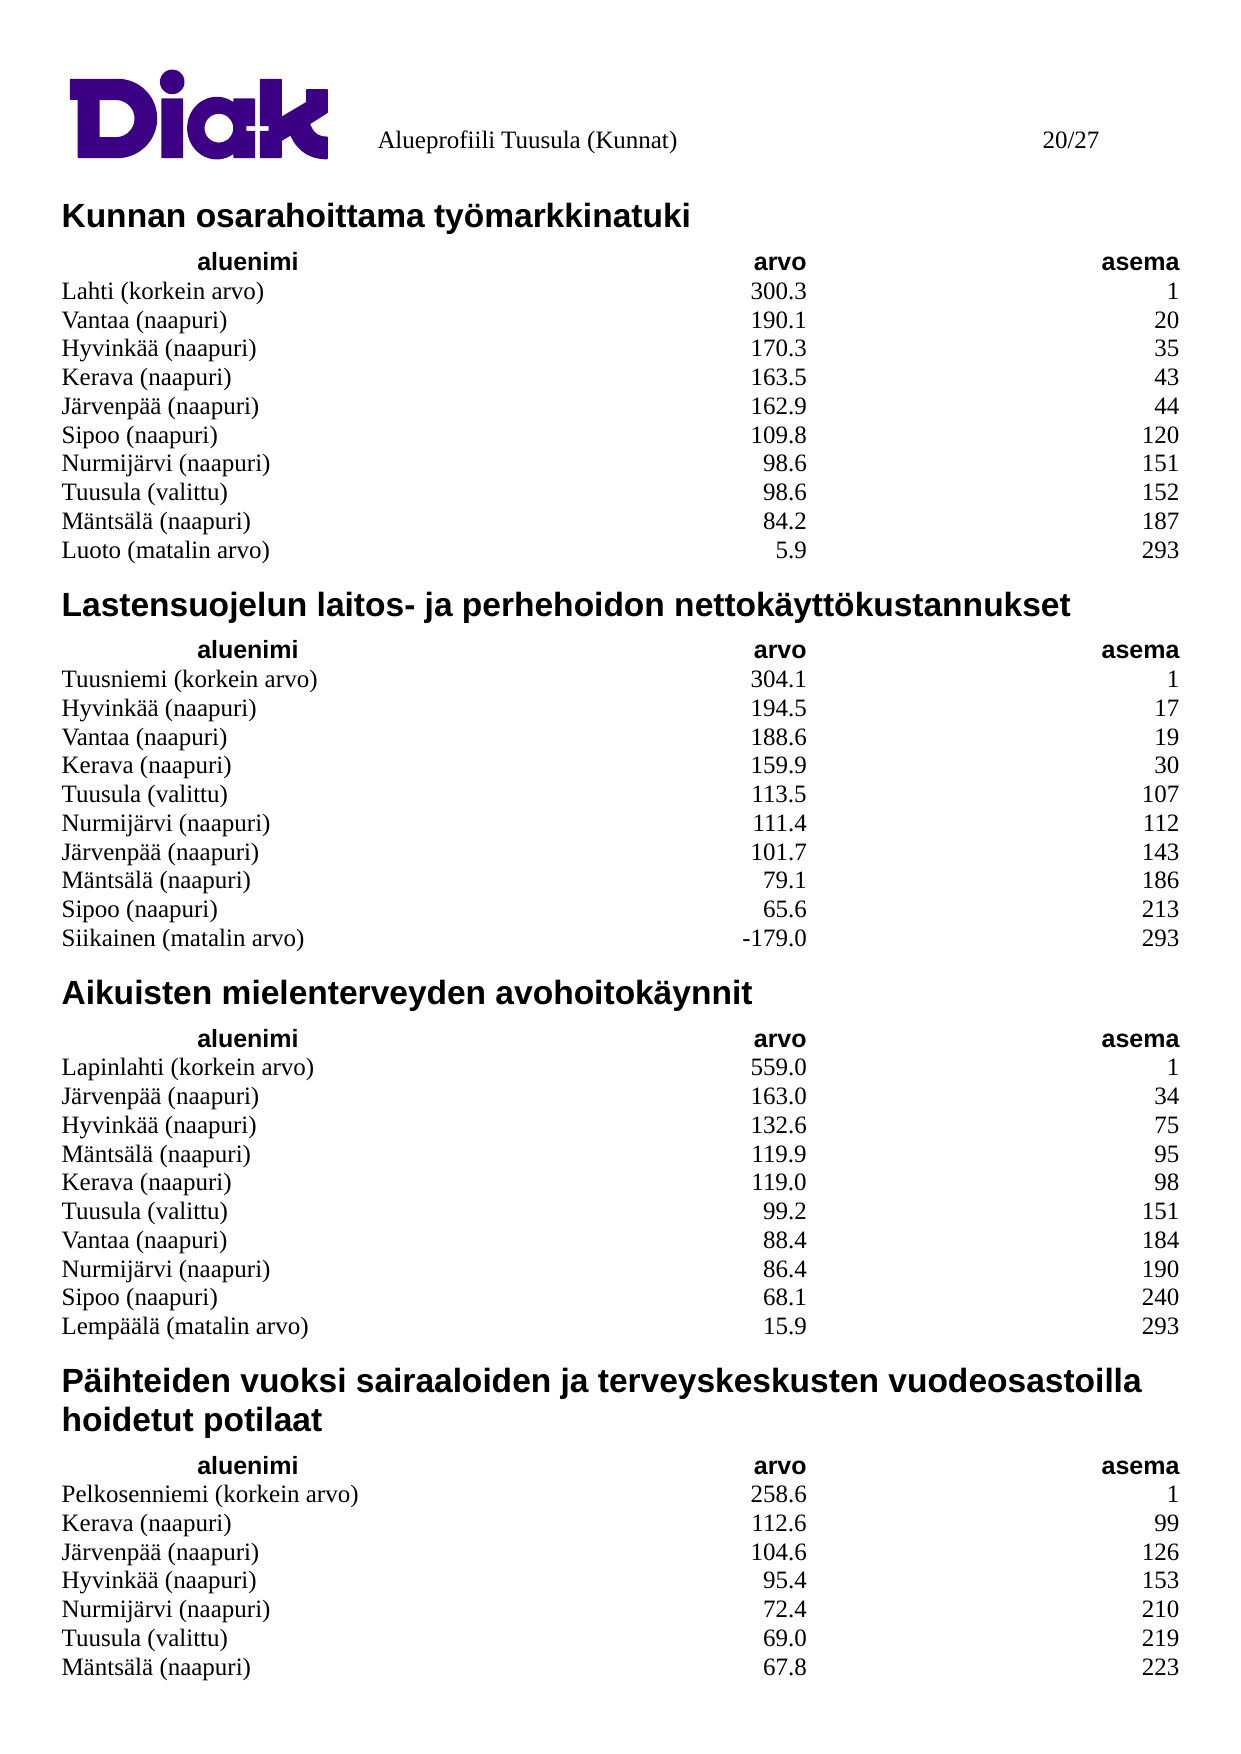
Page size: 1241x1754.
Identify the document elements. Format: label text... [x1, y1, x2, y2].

table_cell 112 [806, 808, 1179, 837]
table_cell 111.4 [434, 808, 806, 837]
table_cell 84.2 [434, 506, 806, 535]
table_cell 1 [806, 1053, 1179, 1081]
table_cell Tuusula (valittu) [61, 779, 434, 808]
table_cell Mäntsälä (naapuri) [61, 866, 434, 894]
table_cell 19 [806, 722, 1179, 751]
table_cell 107 [806, 779, 1179, 808]
table_header asema [806, 1451, 1179, 1479]
table_cell 20 [806, 305, 1179, 333]
table_cell 86.4 [434, 1254, 806, 1282]
table_cell Lahti (korkein arvo) [61, 276, 434, 305]
table_cell Tuusula (valittu) [61, 477, 434, 506]
table_cell Nurmijärvi (naapuri) [61, 808, 434, 837]
table_header arvo [434, 1451, 806, 1479]
table_cell Pelkosenniemi (korkein arvo) [61, 1479, 434, 1508]
table_cell 119.0 [434, 1168, 806, 1196]
table_cell 163.5 [434, 362, 806, 391]
table_cell Vantaa (naapuri) [61, 305, 434, 333]
table_cell Mäntsälä (naapuri) [61, 506, 434, 535]
table_cell Lapinlahti (korkein arvo) [61, 1053, 434, 1081]
table_cell -179.0 [434, 923, 806, 952]
table_cell 1 [806, 664, 1179, 693]
table_cell Hyvinkää (naapuri) [61, 693, 434, 722]
table_cell Tuusula (valittu) [61, 1623, 434, 1652]
table_cell 67.8 [434, 1652, 806, 1681]
table_cell Kerava (naapuri) [61, 751, 434, 779]
table_cell Sipoo (naapuri) [61, 1283, 434, 1311]
table_cell 559.0 [434, 1053, 806, 1081]
table_cell Järvenpää (naapuri) [61, 837, 434, 866]
table_cell 159.9 [434, 751, 806, 779]
table_header aluenimi [61, 1451, 434, 1479]
table_cell 35 [806, 334, 1179, 362]
table_cell Vantaa (naapuri) [61, 1225, 434, 1254]
subtitle Kunnan osarahoittama työmarkkinatuki [61, 196, 1179, 235]
table_cell 151 [806, 449, 1179, 477]
table_cell 17 [806, 693, 1179, 722]
table_cell Nurmijärvi (naapuri) [61, 449, 434, 477]
table_cell 300.3 [434, 276, 806, 305]
table_cell Siikainen (matalin arvo) [61, 923, 434, 952]
table_header arvo [434, 247, 806, 276]
table_cell 79.1 [434, 866, 806, 894]
table_cell Kerava (naapuri) [61, 362, 434, 391]
table_cell 99.2 [434, 1196, 806, 1225]
table_cell Järvenpää (naapuri) [61, 1081, 434, 1110]
table_cell Kerava (naapuri) [61, 1168, 434, 1196]
table_cell 163.0 [434, 1081, 806, 1110]
table_cell Tuusula (valittu) [61, 1196, 434, 1225]
subtitle Lastensuojelun laitos- ja perhehoidon nettokäyttökustannukset [61, 584, 1179, 623]
table_cell 210 [806, 1594, 1179, 1623]
table_cell Mäntsälä (naapuri) [61, 1652, 434, 1681]
table_cell 109.8 [434, 420, 806, 448]
table_cell 104.6 [434, 1537, 806, 1566]
table_header asema [806, 247, 1179, 276]
table_cell 15.9 [434, 1311, 806, 1340]
table_cell 99 [806, 1508, 1179, 1537]
table_cell 75 [806, 1110, 1179, 1139]
table_cell 186 [806, 866, 1179, 894]
table_cell 43 [806, 362, 1179, 391]
table_cell Sipoo (naapuri) [61, 894, 434, 923]
table_cell 95.4 [434, 1566, 806, 1594]
table_cell 1 [806, 276, 1179, 305]
table_cell 223 [806, 1652, 1179, 1681]
table_header aluenimi [61, 636, 434, 664]
table_cell 120 [806, 420, 1179, 448]
table_header aluenimi [61, 247, 434, 276]
table_cell 44 [806, 391, 1179, 420]
table_cell Lempäälä (matalin arvo) [61, 1311, 434, 1340]
table_cell 101.7 [434, 837, 806, 866]
table_cell Hyvinkää (naapuri) [61, 334, 434, 362]
subtitle Päihteiden vuoksi sairaaloiden ja terveyskeskusten vuodeosastoilla hoidetut potilaat [61, 1361, 1179, 1438]
table_cell 98.6 [434, 477, 806, 506]
table_cell Tuusniemi (korkein arvo) [61, 664, 434, 693]
table_cell 1 [806, 1479, 1179, 1508]
table_cell 30 [806, 751, 1179, 779]
table_cell 293 [806, 923, 1179, 952]
subtitle Aikuisten mielenterveyden avohoitokäynnit [61, 973, 1179, 1011]
table_cell 98.6 [434, 449, 806, 477]
table_cell 126 [806, 1537, 1179, 1566]
table_header aluenimi [61, 1024, 434, 1052]
table_cell 151 [806, 1196, 1179, 1225]
table_cell Hyvinkää (naapuri) [61, 1566, 434, 1594]
table_cell 304.1 [434, 664, 806, 693]
table_cell 162.9 [434, 391, 806, 420]
table_cell Järvenpää (naapuri) [61, 391, 434, 420]
table_cell 68.1 [434, 1283, 806, 1311]
table_cell 65.6 [434, 894, 806, 923]
table_cell 98 [806, 1168, 1179, 1196]
table_header asema [806, 1024, 1179, 1052]
table_cell 219 [806, 1623, 1179, 1652]
table_cell Vantaa (naapuri) [61, 722, 434, 751]
table_cell 95 [806, 1139, 1179, 1167]
table_cell Sipoo (naapuri) [61, 420, 434, 448]
table_cell 190 [806, 1254, 1179, 1282]
table_cell Nurmijärvi (naapuri) [61, 1254, 434, 1282]
table_header arvo [434, 636, 806, 664]
table_header arvo [434, 1024, 806, 1052]
table_cell Mäntsälä (naapuri) [61, 1139, 434, 1167]
table_cell 190.1 [434, 305, 806, 333]
table_cell 187 [806, 506, 1179, 535]
table_cell 34 [806, 1081, 1179, 1110]
table_cell 293 [806, 1311, 1179, 1340]
table_cell 213 [806, 894, 1179, 923]
table_cell 170.3 [434, 334, 806, 362]
table_cell Hyvinkää (naapuri) [61, 1110, 434, 1139]
table_cell 258.6 [434, 1479, 806, 1508]
table_cell Nurmijärvi (naapuri) [61, 1594, 434, 1623]
table_cell 293 [806, 535, 1179, 563]
table_cell 153 [806, 1566, 1179, 1594]
table_cell 132.6 [434, 1110, 806, 1139]
table_cell 113.5 [434, 779, 806, 808]
table_cell 240 [806, 1283, 1179, 1311]
table_cell 112.6 [434, 1508, 806, 1537]
table_cell 152 [806, 477, 1179, 506]
table_cell 194.5 [434, 693, 806, 722]
table_cell 72.4 [434, 1594, 806, 1623]
table_cell 188.6 [434, 722, 806, 751]
table_cell 88.4 [434, 1225, 806, 1254]
table_cell 184 [806, 1225, 1179, 1254]
table_cell Kerava (naapuri) [61, 1508, 434, 1537]
table_cell 5.9 [434, 535, 806, 563]
table_cell Järvenpää (naapuri) [61, 1537, 434, 1566]
table_header asema [806, 636, 1179, 664]
table_cell 143 [806, 837, 1179, 866]
table_cell 119.9 [434, 1139, 806, 1167]
table_cell Luoto (matalin arvo) [61, 535, 434, 563]
table_cell 69.0 [434, 1623, 806, 1652]
